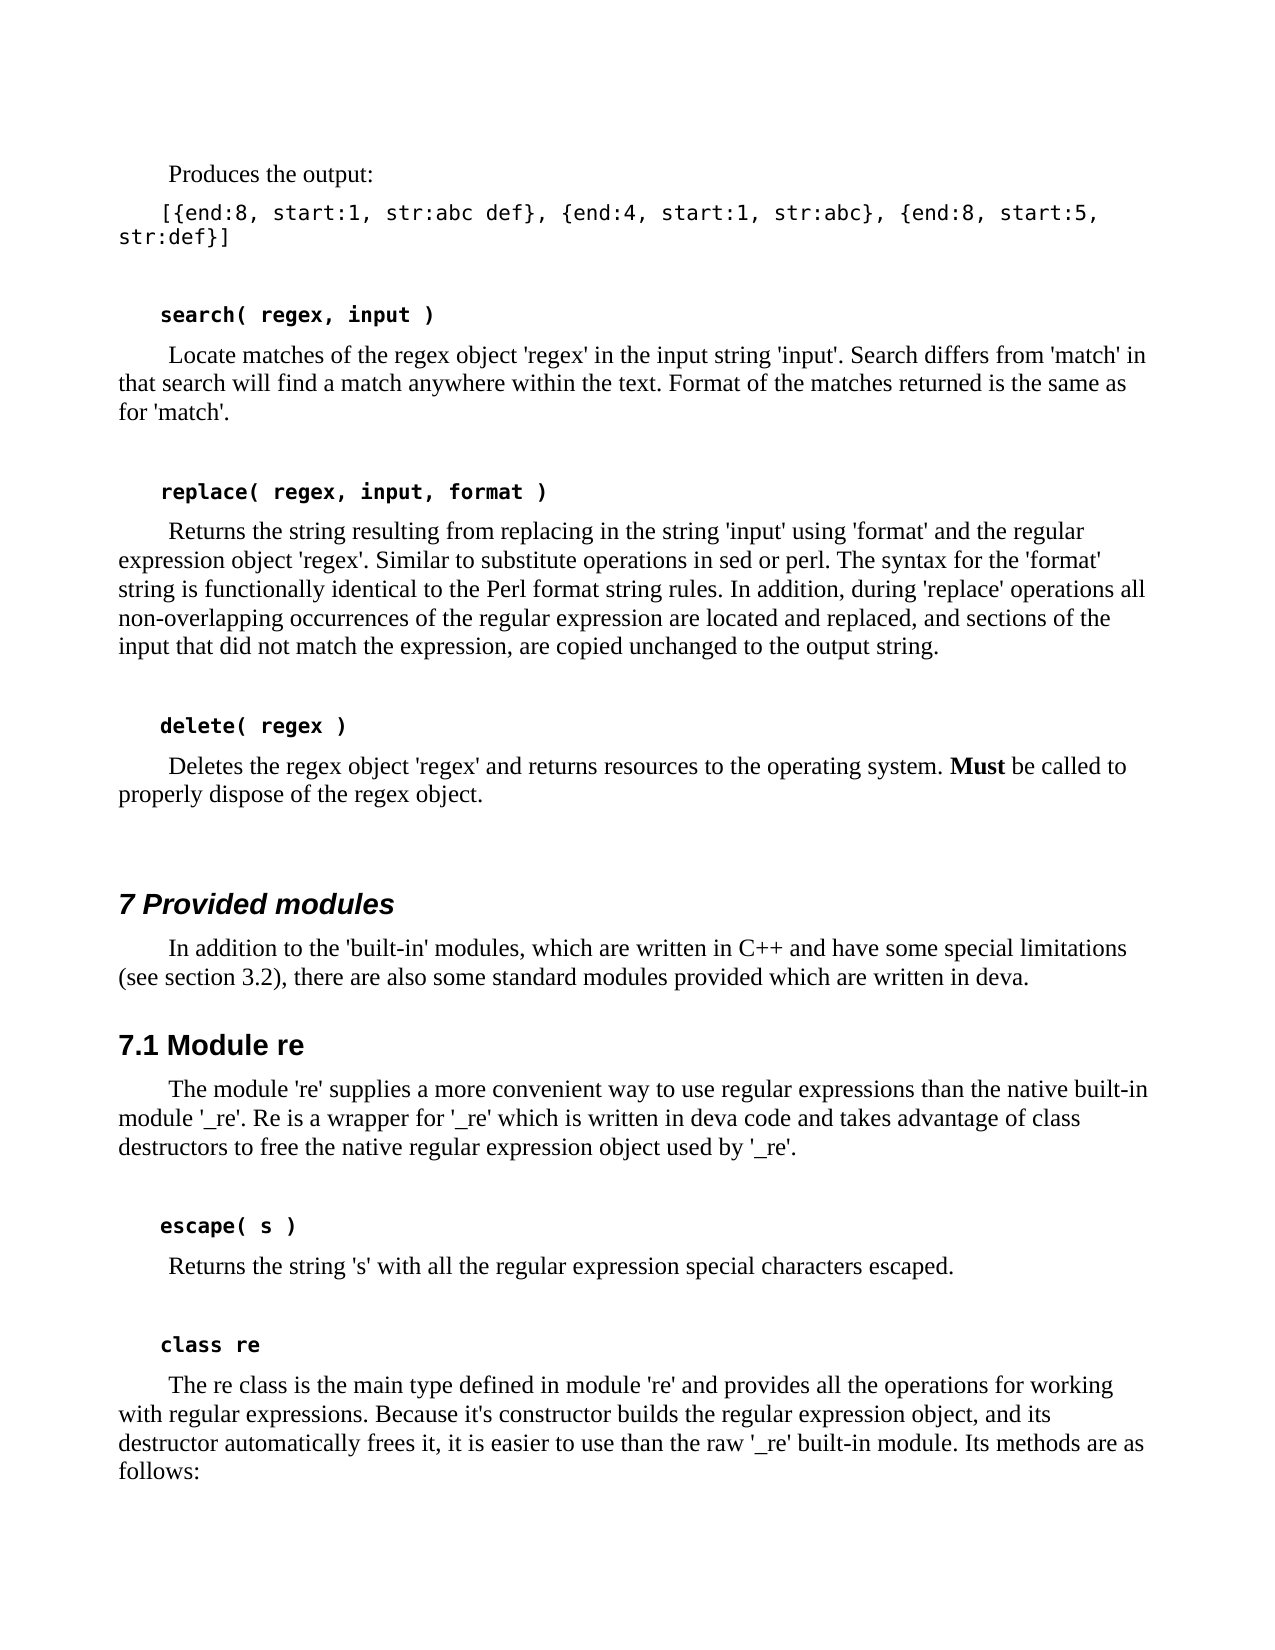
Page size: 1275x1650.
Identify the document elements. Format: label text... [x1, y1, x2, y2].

text class re [118, 1333, 1157, 1358]
text Returns the string resulting from replacing in the string 'input' using 'format' and the regular expression object 'regex'. Similar to substitute operations in sed or perl. The syntax for the 'format' string is functionally identical to the Perl format string rules. In addition, during 'replace' operations all non-overlapping occurrences of the regular expression are located and replaced, and sections of the input that did not match the expression, are copied unchanged to the output string. [118, 516, 1157, 660]
text [{end:8, start:1, str:abc def}, {end:4, start:1, str:abc}, {end:8, start:5, str:def}] [118, 201, 1157, 249]
text replace( regex, input, format ) [118, 480, 1157, 504]
text The module 're' supplies a more convenient way to use regular expressions than the native built-in module '_re'. Re is a wrapper for '_re' which is written in deva code and takes advantage of class destructors to free the native regular expression object used by '_re'. [118, 1074, 1157, 1160]
text The re class is the main type defined in module 're' and provides all the operations for working with regular expressions. Because it's constructor builds the regular expression object, and its destructor automatically frees it, it is easier to use than the raw '_re' built-in module. Its methods are as follows: [118, 1370, 1157, 1485]
text Produces the output: [118, 159, 1157, 188]
text Deletes the regex object 'regex' and returns resources to the operating system. Must be called to properly dispose of the regex object. [118, 751, 1157, 808]
text search( regex, input ) [118, 303, 1157, 327]
text Returns the string 's' with all the regular expression special characters escaped. [118, 1251, 1157, 1279]
text In addition to the 'built-in' modules, which are written in C++ and have some special limitations (see section 3.2), there are also some standard modules provided which are written in deva. [118, 933, 1157, 991]
text escape( s ) [118, 1214, 1157, 1238]
text delete( regex ) [118, 714, 1157, 738]
text Locate matches of the regex object 'regex' in the input string 'input'. Search differs from 'match' in that search will find a match anywhere within the text. Format of the matches returned is the same as for 'match'. [118, 340, 1157, 426]
subtitle 7 Provided modules [118, 887, 1157, 921]
subtitle 7.1 Module re [118, 1028, 1157, 1062]
